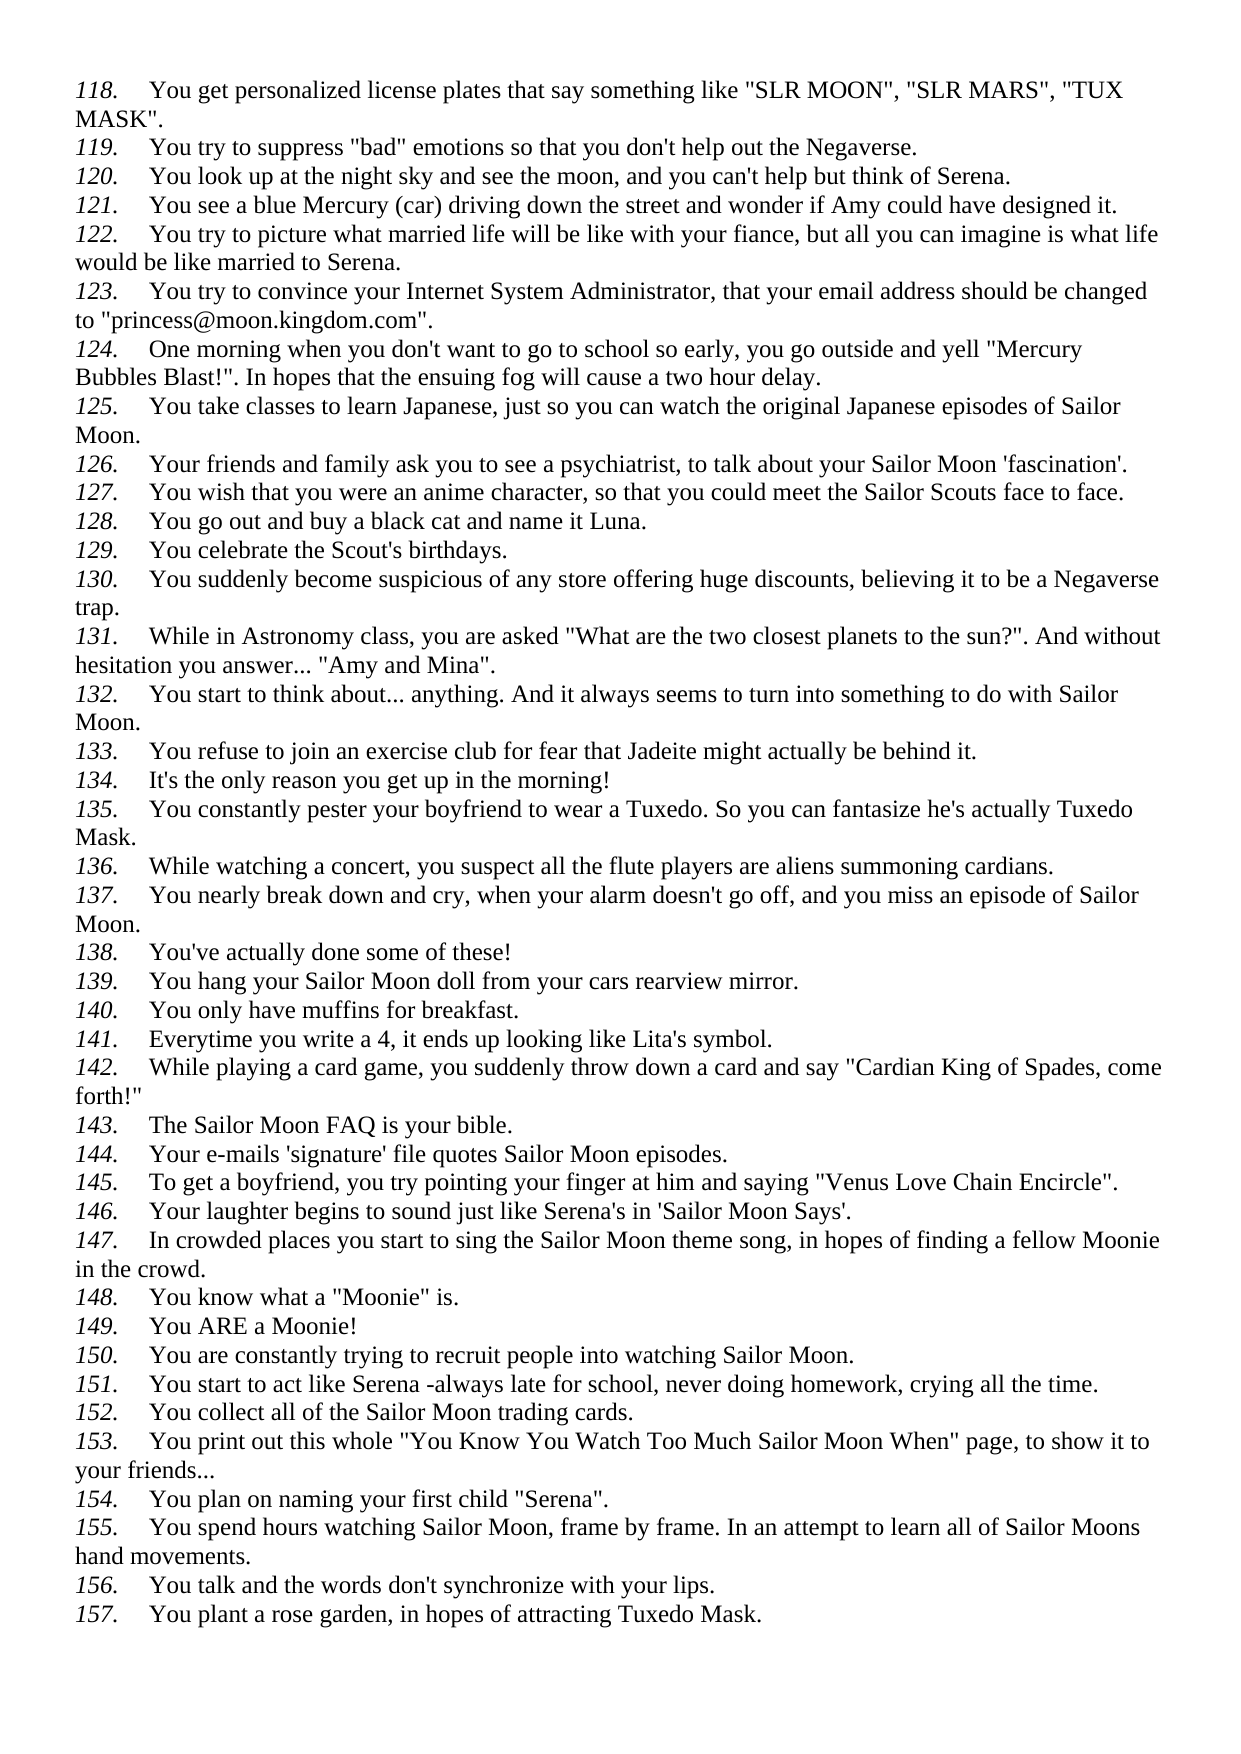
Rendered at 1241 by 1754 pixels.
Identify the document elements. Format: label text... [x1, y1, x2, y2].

list In crowded places you start to sing the Sailor Moon theme song, in hopes of finding a fellow Moonie in the crowd. [75, 1225, 1165, 1282]
list While watching a concert, you suspect all the flute players are aliens summoning cardians. [75, 851, 1165, 880]
list You know what a "Moonie" is. [75, 1282, 1165, 1311]
list You hang your Sailor Moon doll from your cars rearview mirror. [75, 966, 1165, 995]
list You start to think about... anything. And it always seems to turn into something to do with Sailor Moon. [75, 679, 1165, 736]
list You try to picture what married life will be like with your fiance, but all you can imagine is what life would be like married to Serena. [75, 219, 1165, 276]
list You plan on naming your first child "Serena". [75, 1484, 1165, 1512]
list You only have muffins for breakfast. [75, 995, 1165, 1024]
list You wish that you were an anime character, so that you could meet the Sailor Scouts face to face. [75, 477, 1165, 506]
list You take classes to learn Japanese, just so you can watch the original Japanese episodes of Sailor Moon. [75, 391, 1165, 449]
list You celebrate the Scout's birthdays. [75, 535, 1165, 564]
list You try to suppress "bad" emotions so that you don't help out the Negaverse. [75, 132, 1165, 161]
list You start to act like Serena -always late for school, never doing homework, crying all the time. [75, 1369, 1165, 1397]
list You get personalized license plates that say something like "SLR MOON", "SLR MARS", "TUX MASK". [75, 75, 1165, 132]
list You plant a rose garden, in hopes of attracting Tuxedo Mask. [75, 1599, 1165, 1627]
list To get a boyfriend, you try pointing your finger at him and saying "Venus Love Chain Encircle". [75, 1167, 1165, 1196]
list The Sailor Moon FAQ is your bible. [75, 1110, 1165, 1139]
list You nearly break down and cry, when your alarm doesn't go off, and you miss an episode of Sailor Moon. [75, 880, 1165, 937]
list Your friends and family ask you to see a psychiatrist, to talk about your Sailor Moon 'fascination'. [75, 449, 1165, 477]
list While playing a card game, you suddenly throw down a card and say "Cardian King of Spades, come forth!" [75, 1052, 1165, 1110]
list It's the only reason you get up in the morning! [75, 765, 1165, 794]
list You go out and buy a black cat and name it Luna. [75, 506, 1165, 535]
list You print out this whole "You Know You Watch Too Much Sailor Moon When" page, to show it to your friends... [75, 1426, 1165, 1484]
list You refuse to join an exercise club for fear that Jadeite might actually be behind it. [75, 736, 1165, 765]
list You constantly pester your boyfriend to wear a Tuxedo. So you can fantasize he's actually Tuxedo Mask. [75, 794, 1165, 851]
list Everytime you write a 4, it ends up looking like Lita's symbol. [75, 1024, 1165, 1052]
list While in Astronomy class, you are asked "What are the two closest planets to the sun?". And without hesitation you answer... "Amy and Mina". [75, 621, 1165, 679]
list One morning when you don't want to go to school so early, you go outside and yell "Mercury Bubbles Blast!". In hopes that the ensuing fog will cause a two hour delay. [75, 334, 1165, 391]
list Your e-mails 'signature' file quotes Sailor Moon episodes. [75, 1139, 1165, 1167]
list You talk and the words don't synchronize with your lips. [75, 1570, 1165, 1599]
list You look up at the night sky and see the moon, and you can't help but think of Serena. [75, 161, 1165, 190]
list You suddenly become suspicious of any store offering huge discounts, believing it to be a Negaverse trap. [75, 564, 1165, 621]
list You collect all of the Sailor Moon trading cards. [75, 1397, 1165, 1426]
list You spend hours watching Sailor Moon, frame by frame. In an attempt to learn all of Sailor Moons hand movements. [75, 1512, 1165, 1570]
list Your laughter begins to sound just like Serena's in 'Sailor Moon Says'. [75, 1196, 1165, 1225]
list You try to convince your Internet System Administrator, that your email address should be changed to "princess@moon.kingdom.com". [75, 276, 1165, 334]
list You ARE a Moonie! [75, 1311, 1165, 1340]
list You are constantly trying to recruit people into watching Sailor Moon. [75, 1340, 1165, 1369]
list You see a blue Mercury (car) driving down the street and wonder if Amy could have designed it. [75, 190, 1165, 219]
list You've actually done some of these! [75, 937, 1165, 966]
